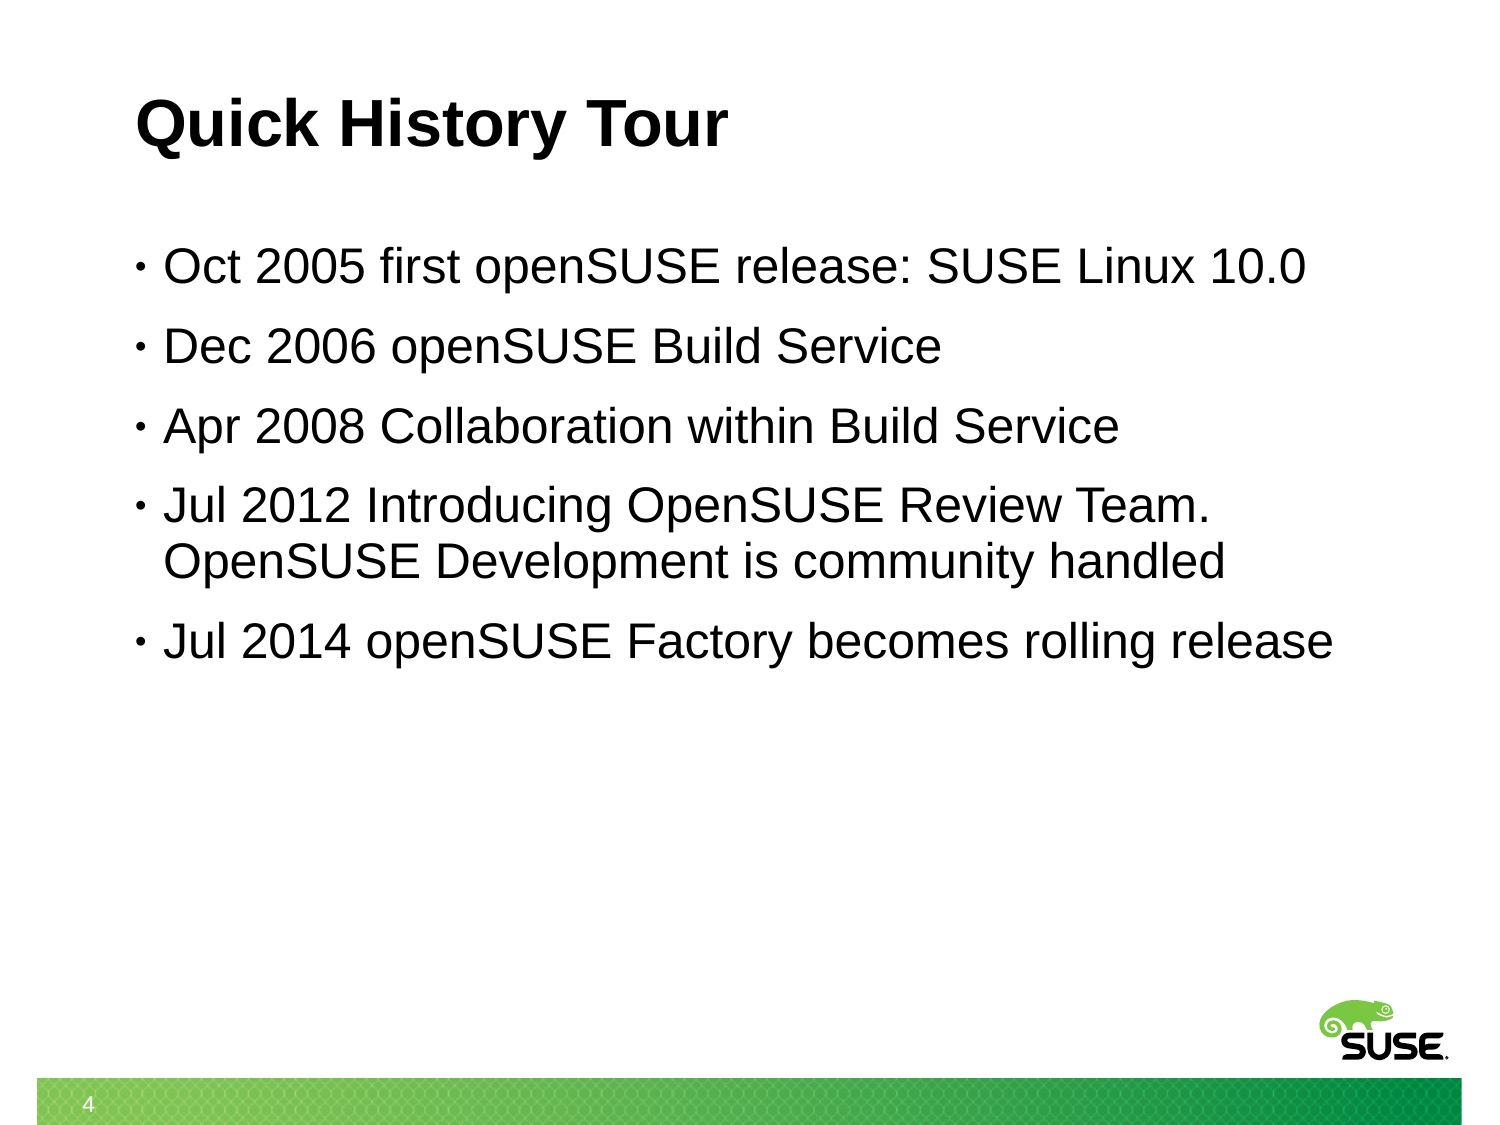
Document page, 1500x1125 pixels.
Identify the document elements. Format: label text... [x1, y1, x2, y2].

title Quick History Tour [135, 41, 1372, 204]
picture [37, 1078, 1462, 1125]
list Oct 2005 first openSUSE release: SUSE Linux 10.0 Dec 2006 openSUSE Build Service Apr 2008 Collaboration within Build Service Jul 2012 Introducing OpenSUSE Review Team. OpenSUSE Development is community handled Jul 2014 openSUSE Factory becomes rolling release [135, 238, 1372, 892]
